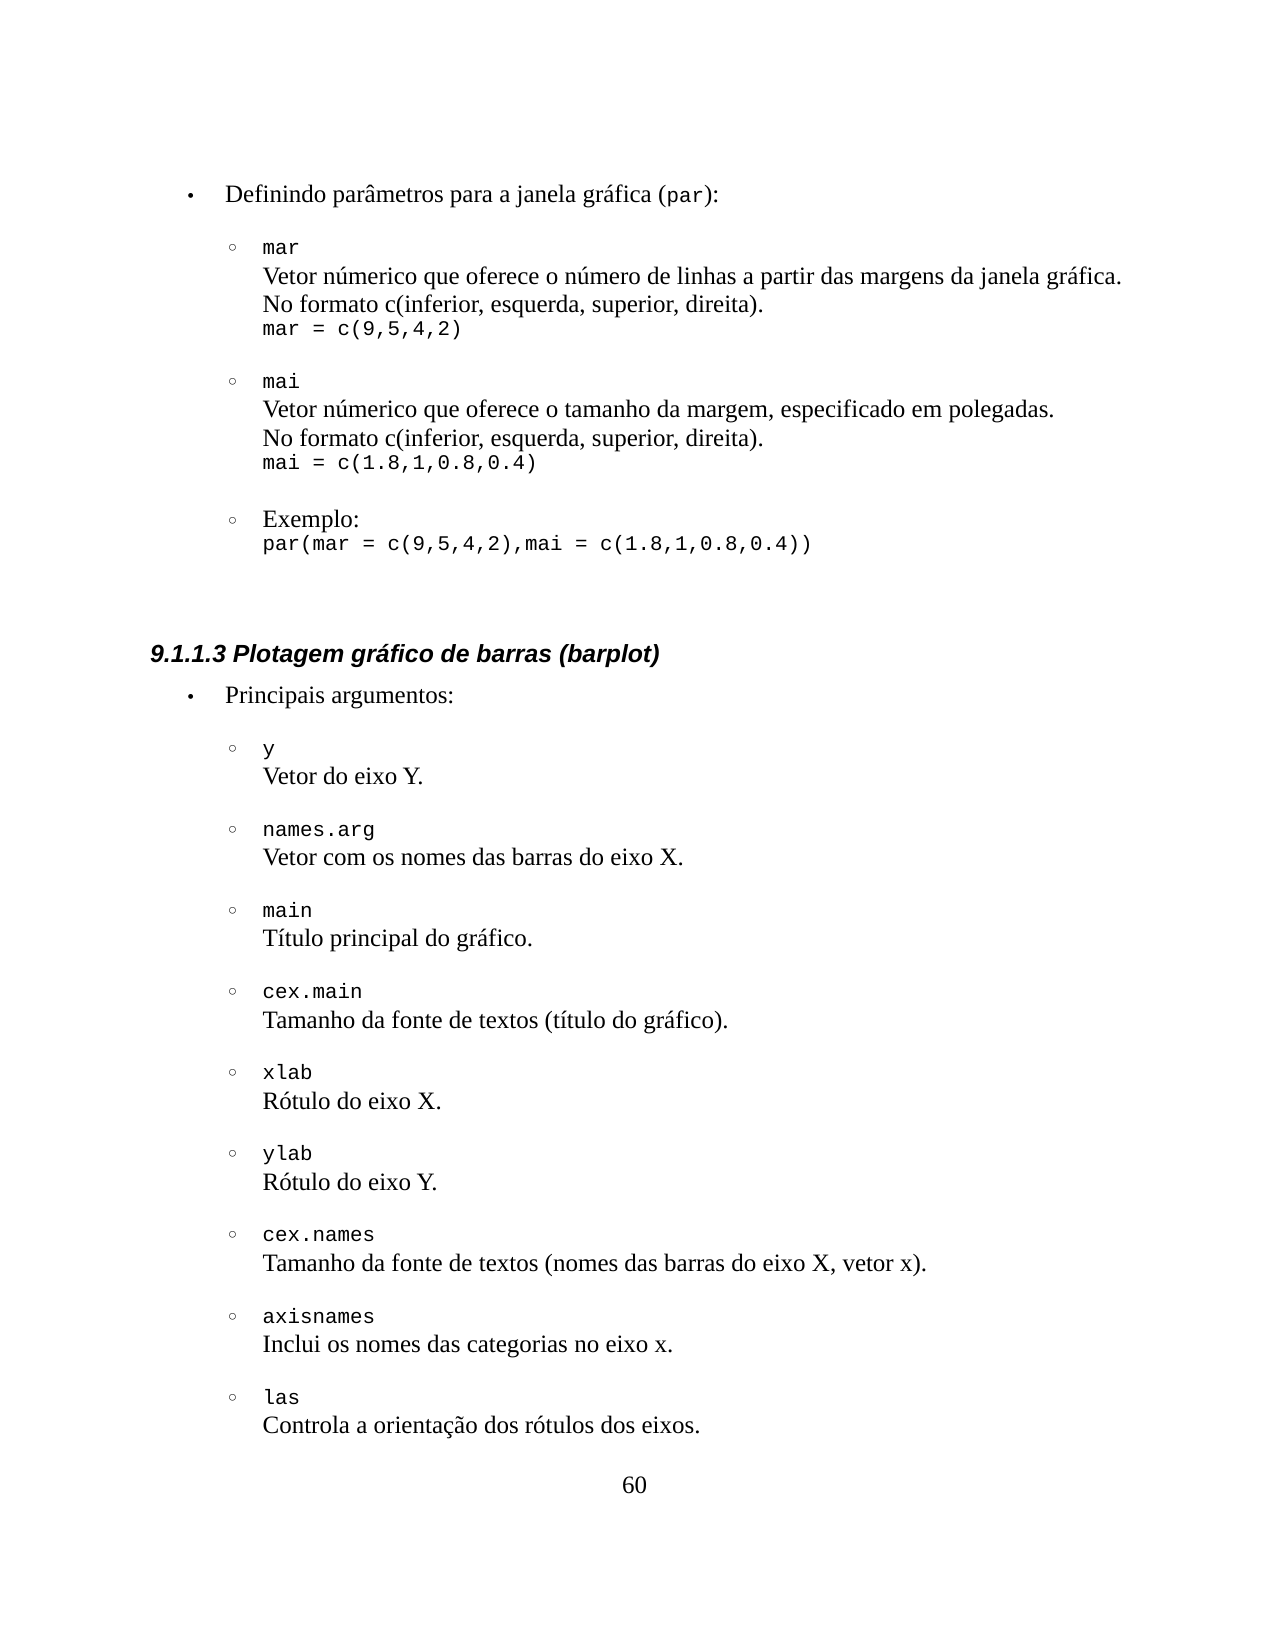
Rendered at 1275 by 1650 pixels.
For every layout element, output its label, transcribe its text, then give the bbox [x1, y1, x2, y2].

subtitle 9.1.1.3 Plotagem gráfico de barras (barplot) [150, 639, 1125, 668]
list axisnames Inclui os nomes das categorias no eixo x. [225, 1306, 1125, 1387]
list ylab Rótulo do eixo Y. [225, 1143, 1125, 1224]
list y Vetor do eixo Y. [225, 738, 1125, 819]
list [225, 150, 1125, 179]
list Definindo parâmetros para a janela gráfica (par): [187, 179, 1125, 237]
list las Controla a orientação dos rótulos dos eixos. [225, 1387, 1125, 1439]
list mar Vetor númerico que oferece o número de linhas a partir das margens da janela gráfica. No formato c(inferior, esquerda, superior, direita). mar = c(9,5,4,2) [225, 237, 1125, 371]
list mai Vetor númerico que oferece o tamanho da margem, especificado em polegadas. No formato c(inferior, esquerda, superior, direita). mai = c(1.8,1,0.8,0.4) [225, 371, 1125, 504]
list Exemplo: par(mar = c(9,5,4,2),mai = c(1.8,1,0.8,0.4)) [225, 504, 1125, 585]
list Principais argumentos: [187, 680, 1125, 738]
list main Título principal do gráfico. [225, 900, 1125, 981]
list cex.names Tamanho da fonte de textos (nomes das barras do eixo X, vetor x). [225, 1224, 1125, 1306]
list names.arg Vetor com os nomes das barras do eixo X. [225, 819, 1125, 900]
list cex.main Tamanho da fonte de textos (título do gráfico). [225, 981, 1125, 1062]
list xlab Rótulo do eixo X. [225, 1062, 1125, 1143]
